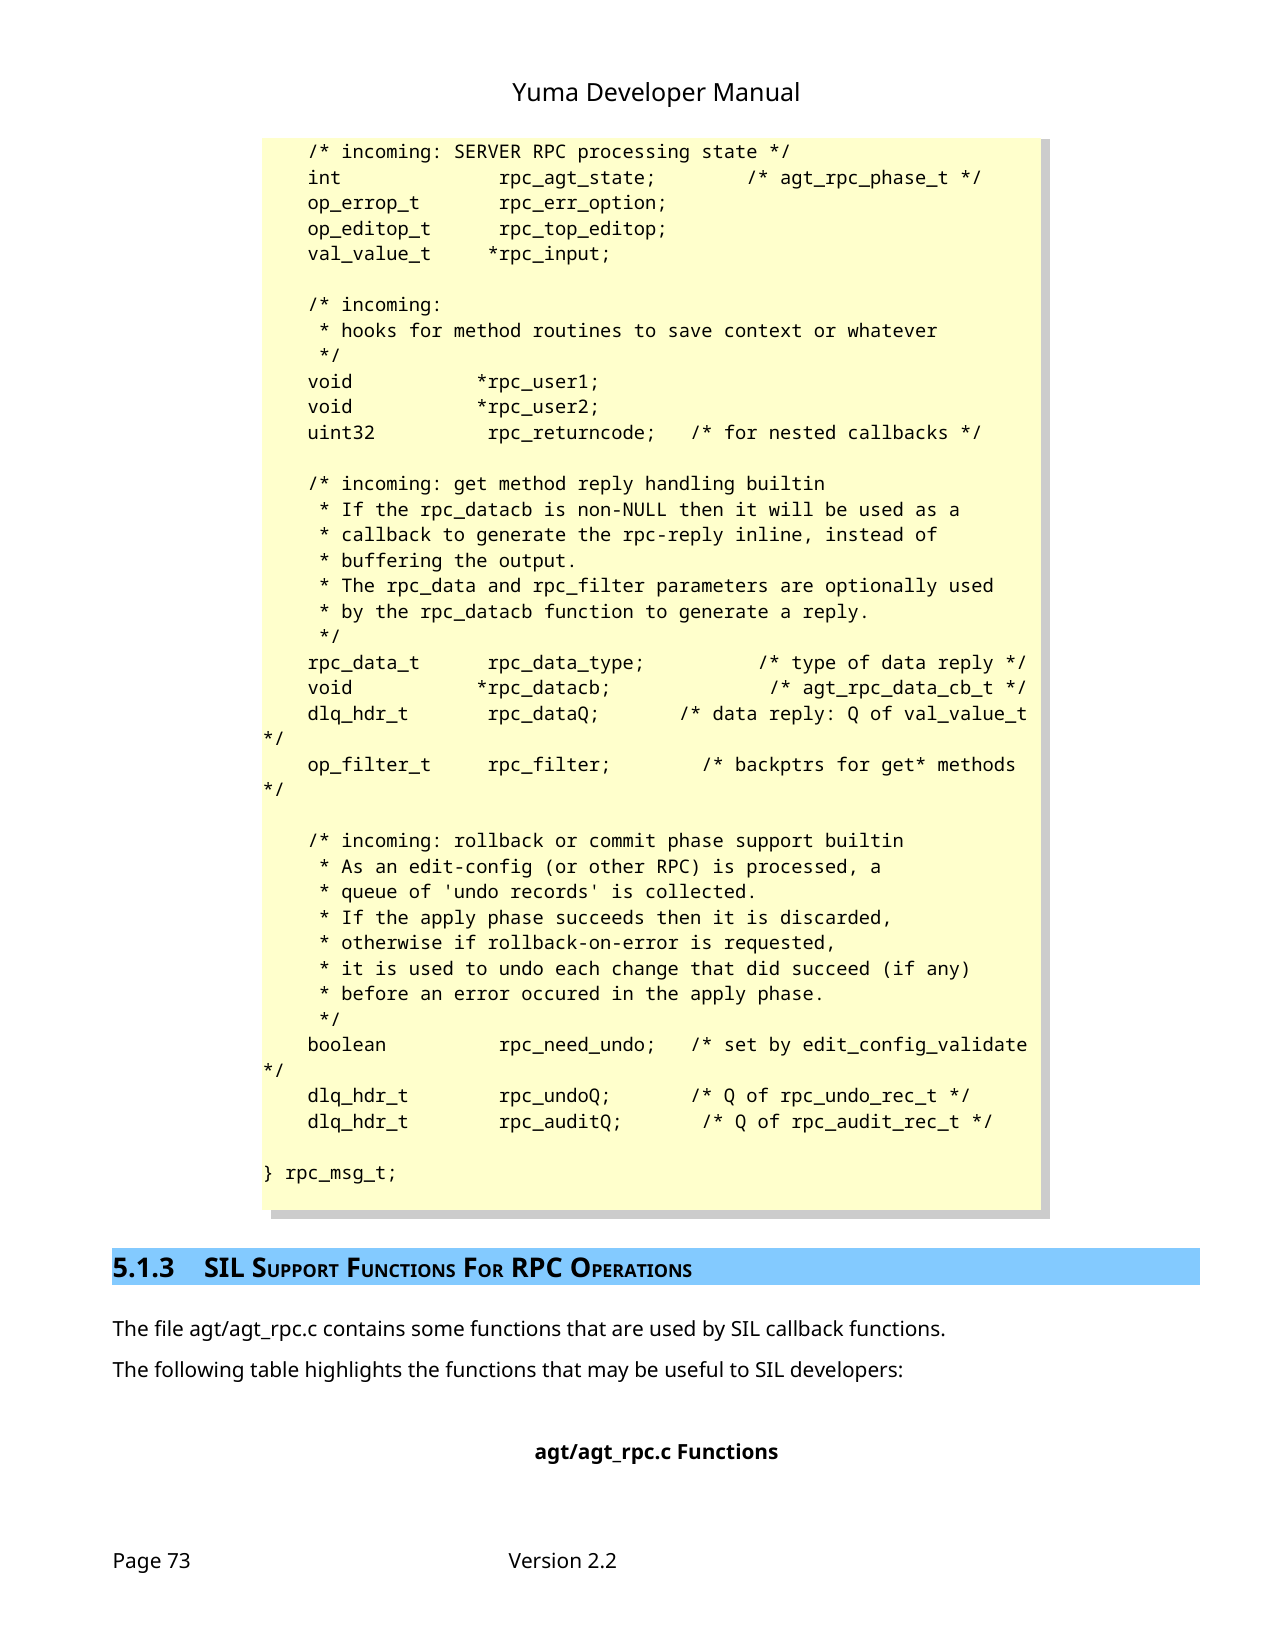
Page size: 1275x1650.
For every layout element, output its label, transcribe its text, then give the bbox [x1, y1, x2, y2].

text /* incoming: rollback or commit phase support builtin [262, 828, 1041, 853]
text */ [262, 1006, 1041, 1032]
text * before an error occured in the apply phase. [262, 981, 1041, 1006]
text boolean rpc_need_undo; /* set by edit_config_validate */ [262, 1032, 1041, 1083]
text val_value_t *rpc_input; [262, 241, 1041, 266]
text /* incoming: [262, 292, 1041, 317]
subtitle agt/agt_rpc.c Functions [127, 1437, 1185, 1466]
text uint32 rpc_returncode; /* for nested callbacks */ [262, 419, 1041, 445]
text * The rpc_data and rpc_filter parameters are optionally used [262, 572, 1041, 598]
text op_editop_t rpc_top_editop; [262, 215, 1041, 241]
text * by the rpc_datacb function to generate a reply. [262, 598, 1041, 623]
text The following table highlights the functions that may be useful to SIL developers: [112, 1356, 1200, 1384]
subtitle SIL Support Functions For RPC Operations [112, 1248, 1200, 1285]
text */ [262, 343, 1041, 368]
text /* incoming: get method reply handling builtin [262, 470, 1041, 496]
text op_errop_t rpc_err_option; [262, 189, 1041, 215]
text The file agt/agt_rpc.c contains some functions that are used by SIL callback functions. [112, 1314, 1200, 1343]
text void *rpc_user1; [262, 368, 1041, 394]
text } rpc_msg_t; [262, 1159, 1041, 1185]
text */ [262, 623, 1041, 649]
text op_filter_t rpc_filter; /* backptrs for get* methods */ [262, 751, 1041, 802]
text dlq_hdr_t rpc_dataQ; /* data reply: Q of val_value_t */ [262, 700, 1041, 751]
text * If the apply phase succeeds then it is discarded, [262, 904, 1041, 930]
text * If the rpc_datacb is non-NULL then it will be used as a [262, 496, 1041, 521]
text * queue of 'undo records' is collected. [262, 879, 1041, 904]
text int rpc_agt_state; /* agt_rpc_phase_t */ [262, 164, 1041, 189]
text void *rpc_user2; [262, 394, 1041, 419]
text rpc_data_t rpc_data_type; /* type of data reply */ [262, 649, 1041, 674]
text * buffering the output. [262, 547, 1041, 572]
text void *rpc_datacb; /* agt_rpc_data_cb_t */ [262, 674, 1041, 700]
text * it is used to undo each change that did succeed (if any) [262, 955, 1041, 981]
text * As an edit-config (or other RPC) is processed, a [262, 853, 1041, 879]
text dlq_hdr_t rpc_auditQ; /* Q of rpc_audit_rec_t */ [262, 1108, 1041, 1134]
text * otherwise if rollback-on-error is requested, [262, 930, 1041, 955]
text dlq_hdr_t rpc_undoQ; /* Q of rpc_undo_rec_t */ [262, 1083, 1041, 1108]
text /* incoming: SERVER RPC processing state */ [262, 138, 1041, 164]
text * hooks for method routines to save context or whatever [262, 317, 1041, 343]
text * callback to generate the rpc-reply inline, instead of [262, 521, 1041, 547]
